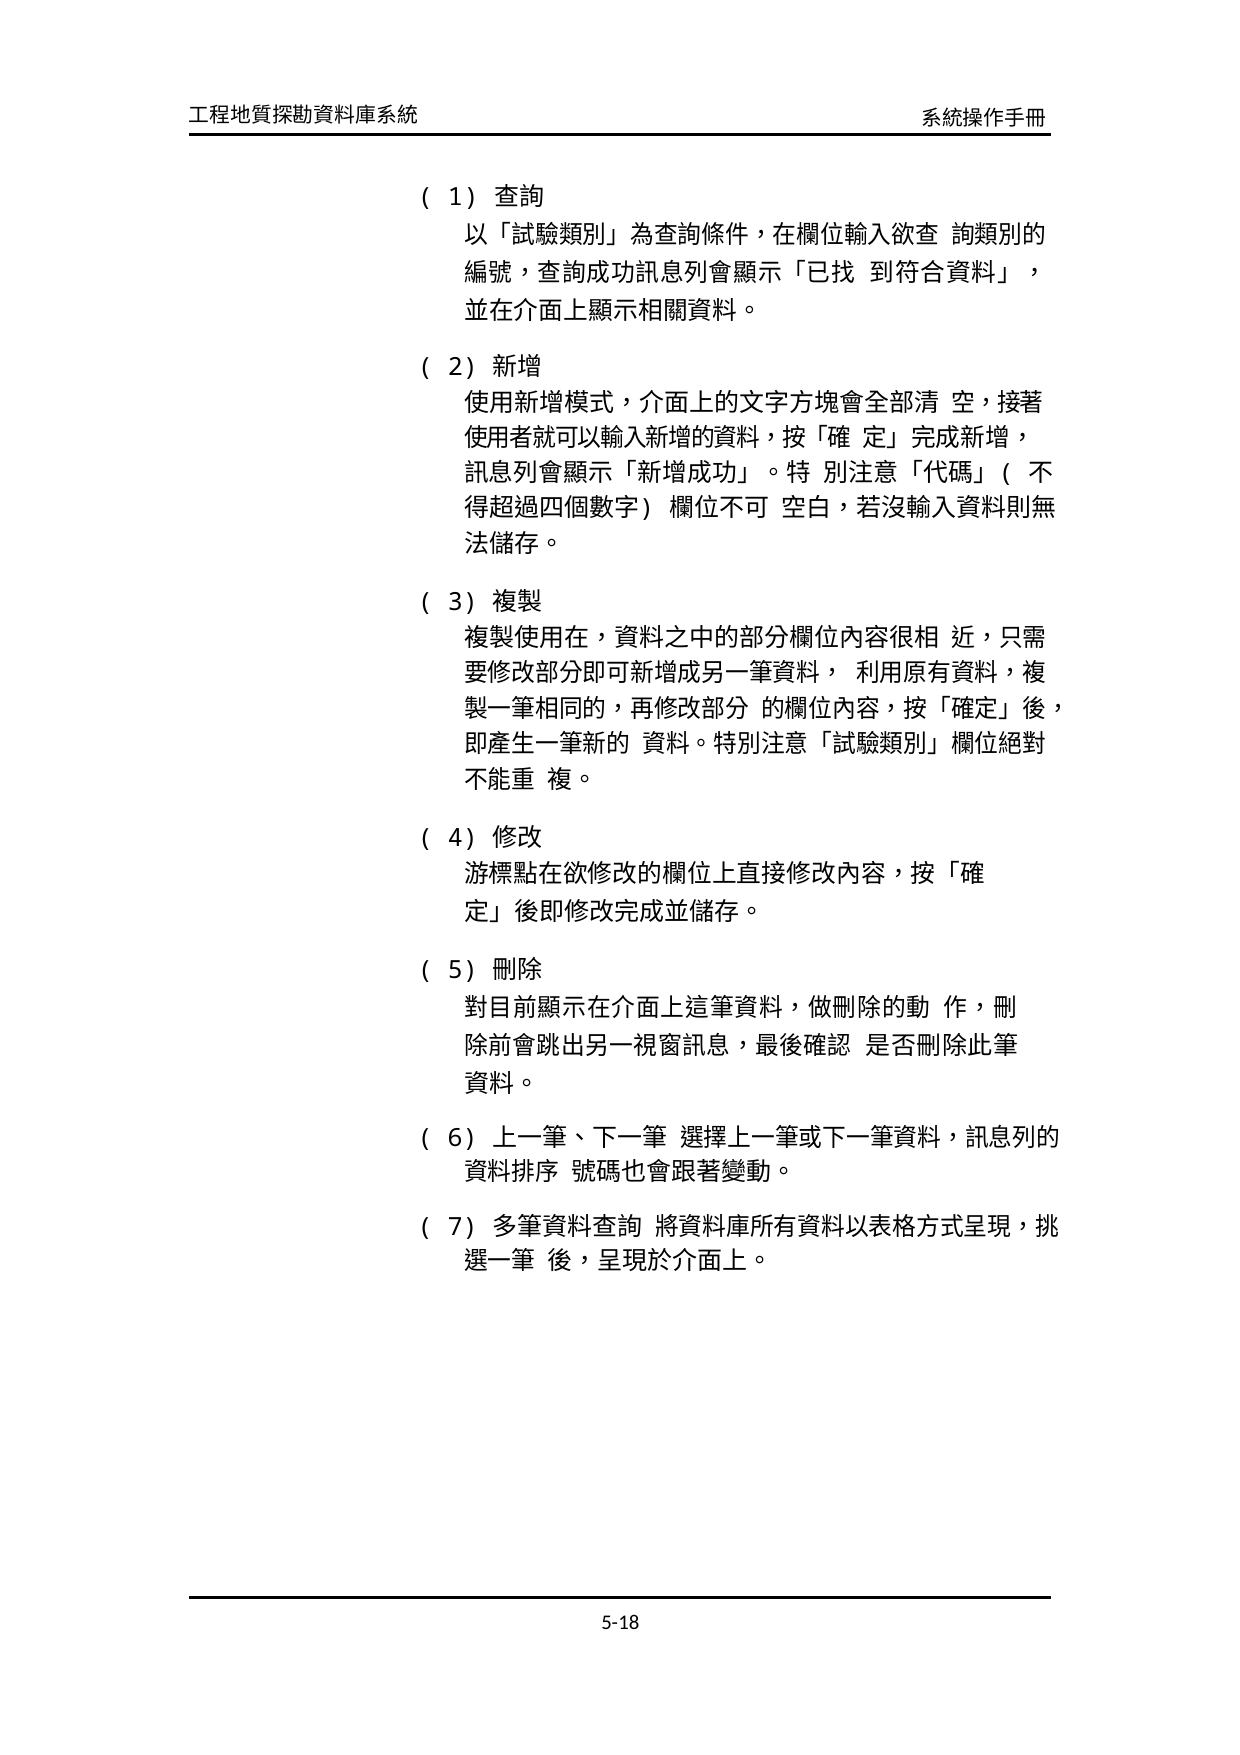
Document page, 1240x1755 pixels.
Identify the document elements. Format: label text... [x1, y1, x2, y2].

text ( 3) 複製 [418, 578, 1064, 618]
text 游標點在欲修改的欄位上直接修改內容，按「確 [464, 854, 1064, 890]
text 使用新增模式，介面上的文字方塊會全部清 空，接著使用者就可以輸入新增的資料，按「確 定」完成新增，訊息列會顯示「新增成功」。特 別注意「代碼」( 不得超過四個數字) 欄位不可 空白，若沒輸入資料則無法儲存。 [464, 383, 1059, 559]
text ( 5) 刪除 [418, 947, 1064, 986]
text ( 6) 上一筆、下一筆 選擇上一筆或下一筆資料，訊息列的資料排序 號碼也會跟著變動。 [417, 1119, 1064, 1187]
text ( 2) 新增 [418, 344, 1064, 383]
text ( 1) 查詢 [418, 173, 1064, 213]
text 以「試驗類別」為查詢條件，在欄位輸入欲查 詢類別的編號，查詢成功訊息列會顯示「已找 到符合資料」，並在介面上顯示相關資料。 [464, 213, 1047, 327]
text 複製使用在，資料之中的部分欄位內容很相 近，只需要修改部分即可新增成另一筆資料， 利用原有資料，複製一筆相同的，再修改部分 的欄位內容，按「確定」後，即產生一筆新的 資料。特別注意「試驗類別」欄位絕對不能重 複。 [464, 618, 1064, 796]
text ( 4) 修改 [418, 815, 1064, 854]
text ( 7) 多筆資料查詢 將資料庫所有資料以表格方式呈現，挑選一筆 後，呈現於介面上。 [417, 1208, 1064, 1277]
text 定」後即修改完成並儲存。 [464, 890, 1064, 928]
text 對目前顯示在介面上這筆資料，做刪除的動 作，刪除前會跳出另一視窗訊息，最後確認 是否刪除此筆資料。 [464, 987, 1018, 1100]
